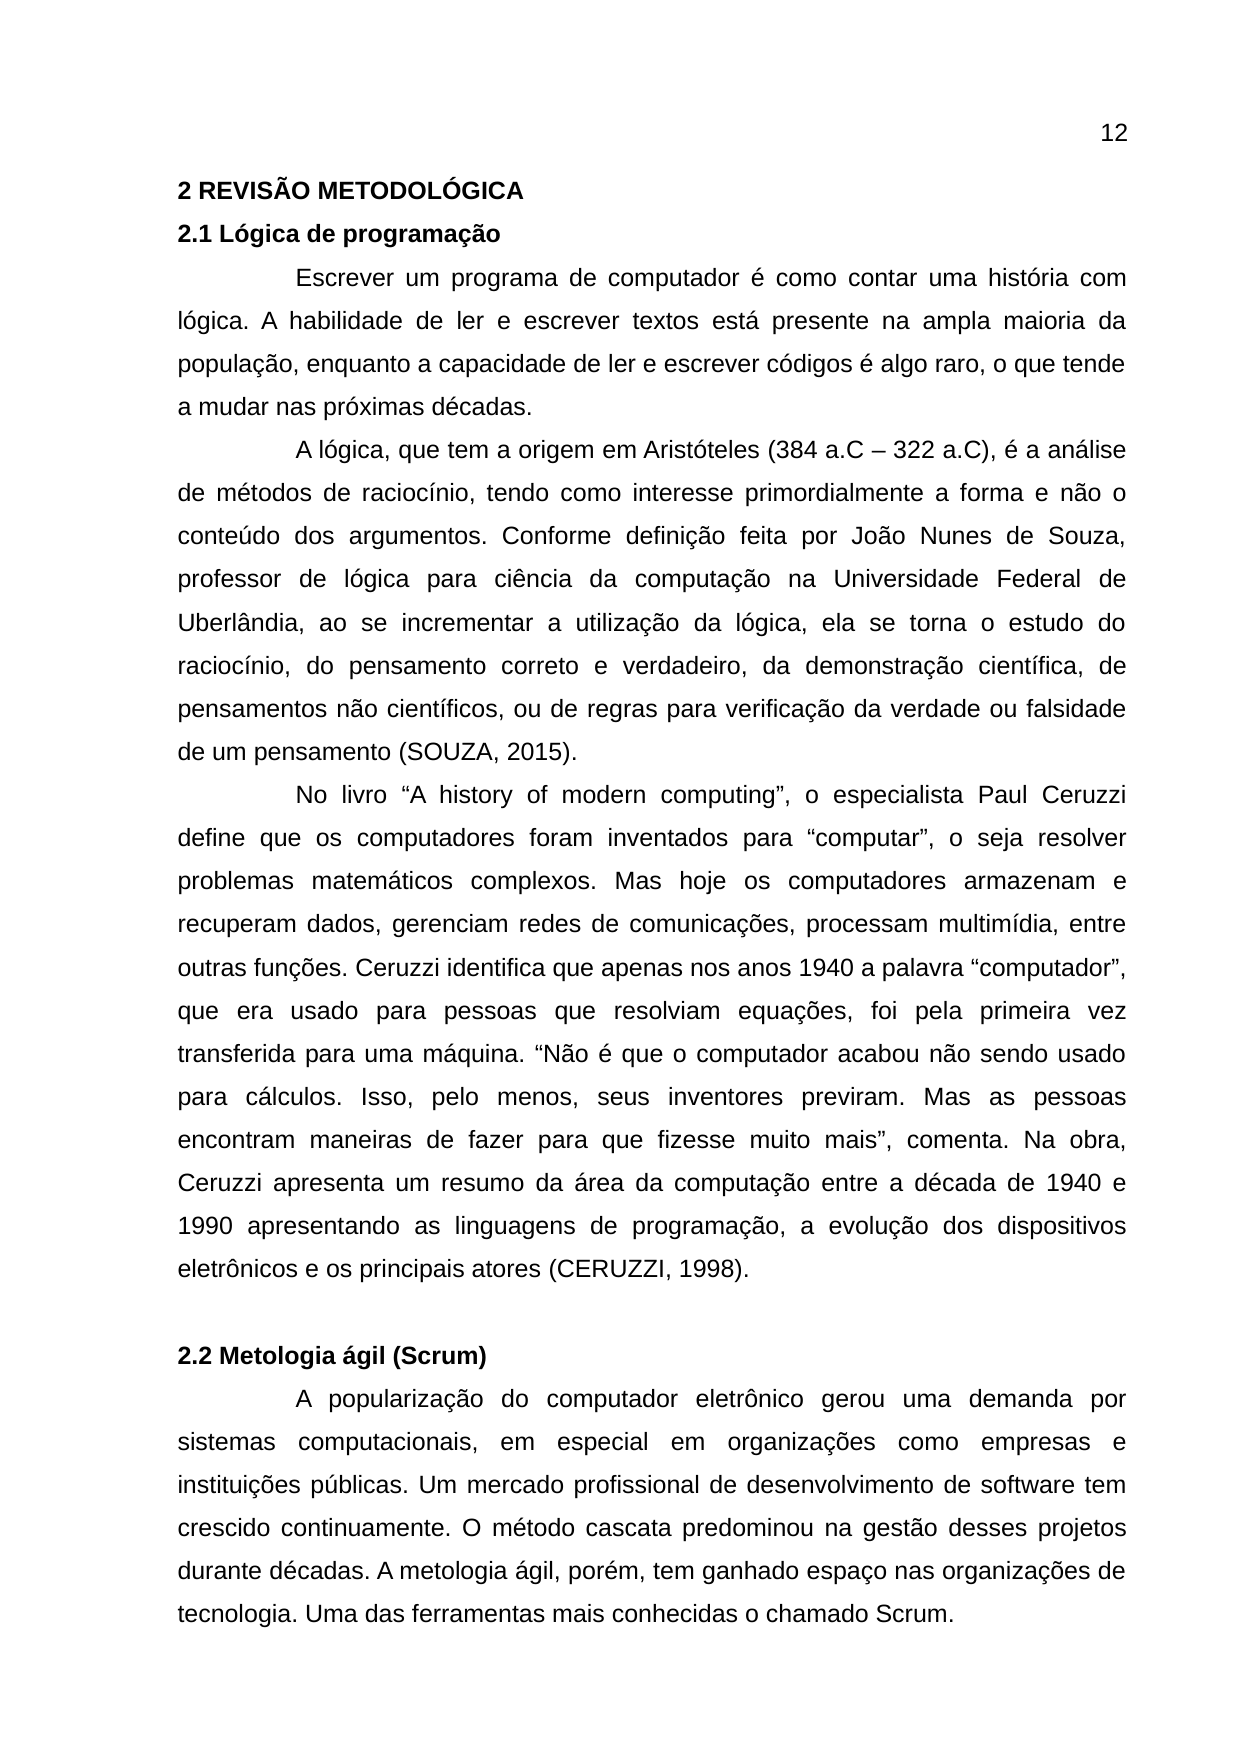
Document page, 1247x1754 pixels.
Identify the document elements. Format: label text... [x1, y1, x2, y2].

subtitle Metologia ágil (Scrum) [177, 1341, 1128, 1369]
text A lógica, que tem a origem em Aristóteles (384 a.C – 322 a.C), é a análise de métodos de raciocínio, tendo como interesse primordialmente a forma e não o conteúdo dos argumentos. Conforme definição feita por João Nunes de Souza, professor de lógica para ciência da computação na Universidade Federal de Uberlândia, ao se incrementar a utilização da lógica, ela se torna o estudo do raciocínio, do pensamento correto e verdadeiro, da demonstração científica, de pensamentos não científicos, ou de regras para verificação da verdade ou falsidade de um pensamento (SOUZA, 2015). [177, 435, 1128, 766]
text No livro “A history of modern computing”, o especialista Paul Ceruzzi define que os computadores foram inventados para “computar”, o seja resolver problemas matemáticos complexos. Mas hoje os computadores armazenam e recuperam dados, gerenciam redes de comunicações, processam multimídia, entre outras funções. Ceruzzi identifica que apenas nos anos 1940 a palavra “computador”, que era usado para pessoas que resolviam equações, foi pela primeira vez transferida para uma máquina. “Não é que o computador acabou não sendo usado para cálculos. Isso, pelo menos, seus inventores previram. Mas as pessoas encontram maneiras de fazer para que fizesse muito mais”, comenta. Na obra, Ceruzzi apresenta um resumo da área da computação entre a década de 1940 e 1990 apresentando as linguagens de programação, a evolução dos dispositivos eletrônicos e os principais atores (CERUZZI, 1998). [177, 780, 1128, 1283]
subtitle Lógica de programação [177, 219, 1128, 248]
text A popularização do computador eletrônico gerou uma demanda por sistemas computacionais, em especial em organizações como empresas e instituições públicas. Um mercado profissional de desenvolvimento de software tem crescido continuamente. O método cascata predominou na gestão desses projetos durante décadas. A metologia ágil, porém, tem ganhado espaço nas organizações de tecnologia. Uma das ferramentas mais conhecidas o chamado Scrum. [177, 1384, 1128, 1628]
subtitle REVISÃO METODOLÓGICA [177, 176, 1128, 205]
text Escrever um programa de computador é como contar uma história com lógica. A habilidade de ler e escrever textos está presente na ampla maioria da população, enquanto a capacidade de ler e escrever códigos é algo raro, o que tende a mudar nas próximas décadas. [177, 263, 1128, 421]
